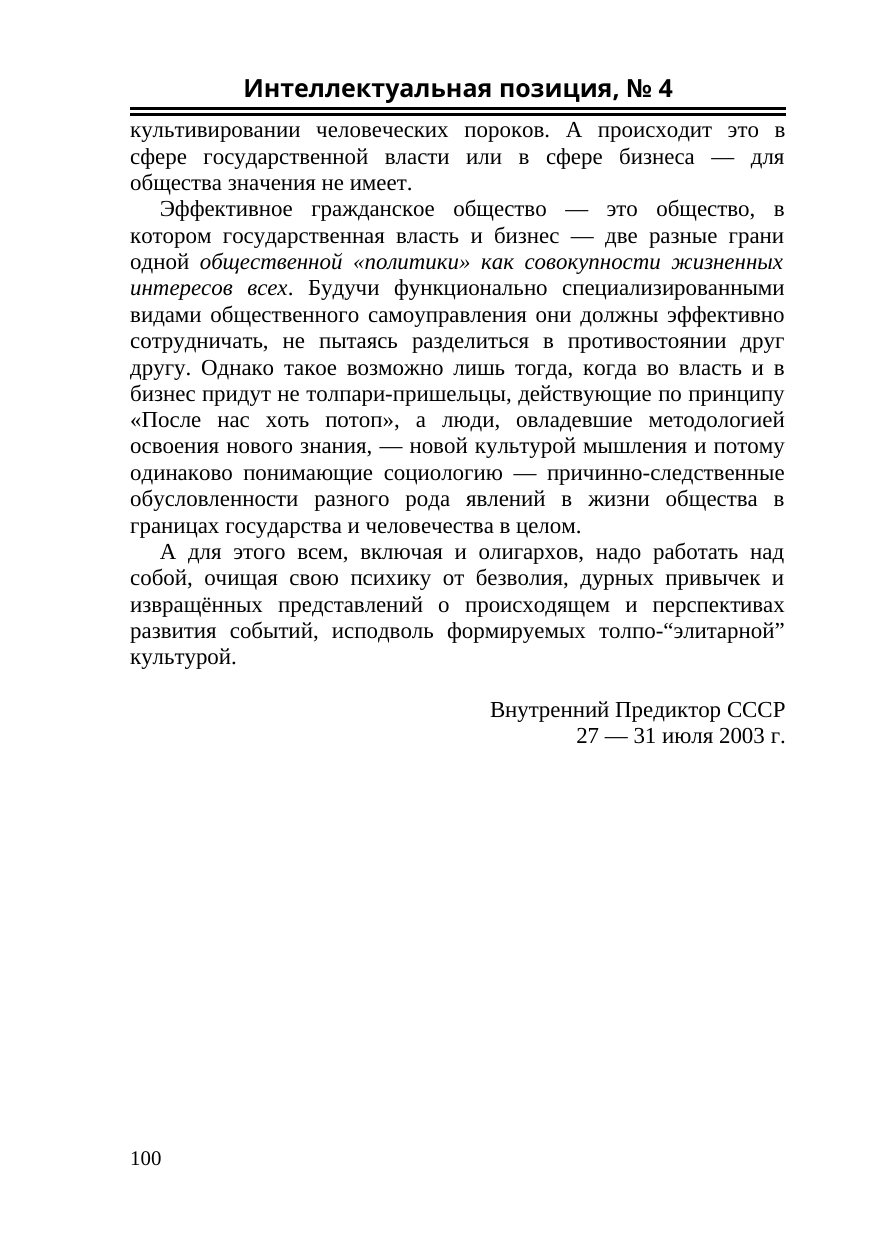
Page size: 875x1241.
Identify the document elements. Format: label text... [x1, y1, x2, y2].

text куль­ти­ви­ро­ва­нии че­ло­ве­че­ских по­ро­ков. А происходит это в сфере государственной власти или в сфере бизнеса — для общества значения не имеет. [130, 116, 786, 195]
text Эффективное гражданское общество — это общество, в котором государственная власть и бизнес — две разные грани одной общественной «политики» как совокупности жизненных интересов всех. Будучи функционально специализированными видами общественного самоуправления они должны эффективно сотрудничать, не пытаясь разделиться в противостоянии друг другу. Однако такое возможно лишь тогда, когда во власть и в бизнес придут не толпари-пришельцы, действующие по принципу «После нас хоть потоп», а люди, овладевшие методологией освоения нового знания, — новой культурой мышления и потому одинаково понимающие социологию — причинно-следственные обусловленности разного рода явлений в жизни общества в границах государства и человечества в целом. [130, 195, 786, 538]
text Внутренний Предиктор СССР 27 — 31 июля 2003 г. [130, 696, 786, 749]
text А для этого всем, включая и олигархов, надо работать над собой, очищая свою психику от безволия, дурных привычек и извращённых представлений о происходящем и перспективах развития событий, исподволь формируемых толпо-“элитарной” культурой. [130, 538, 786, 670]
